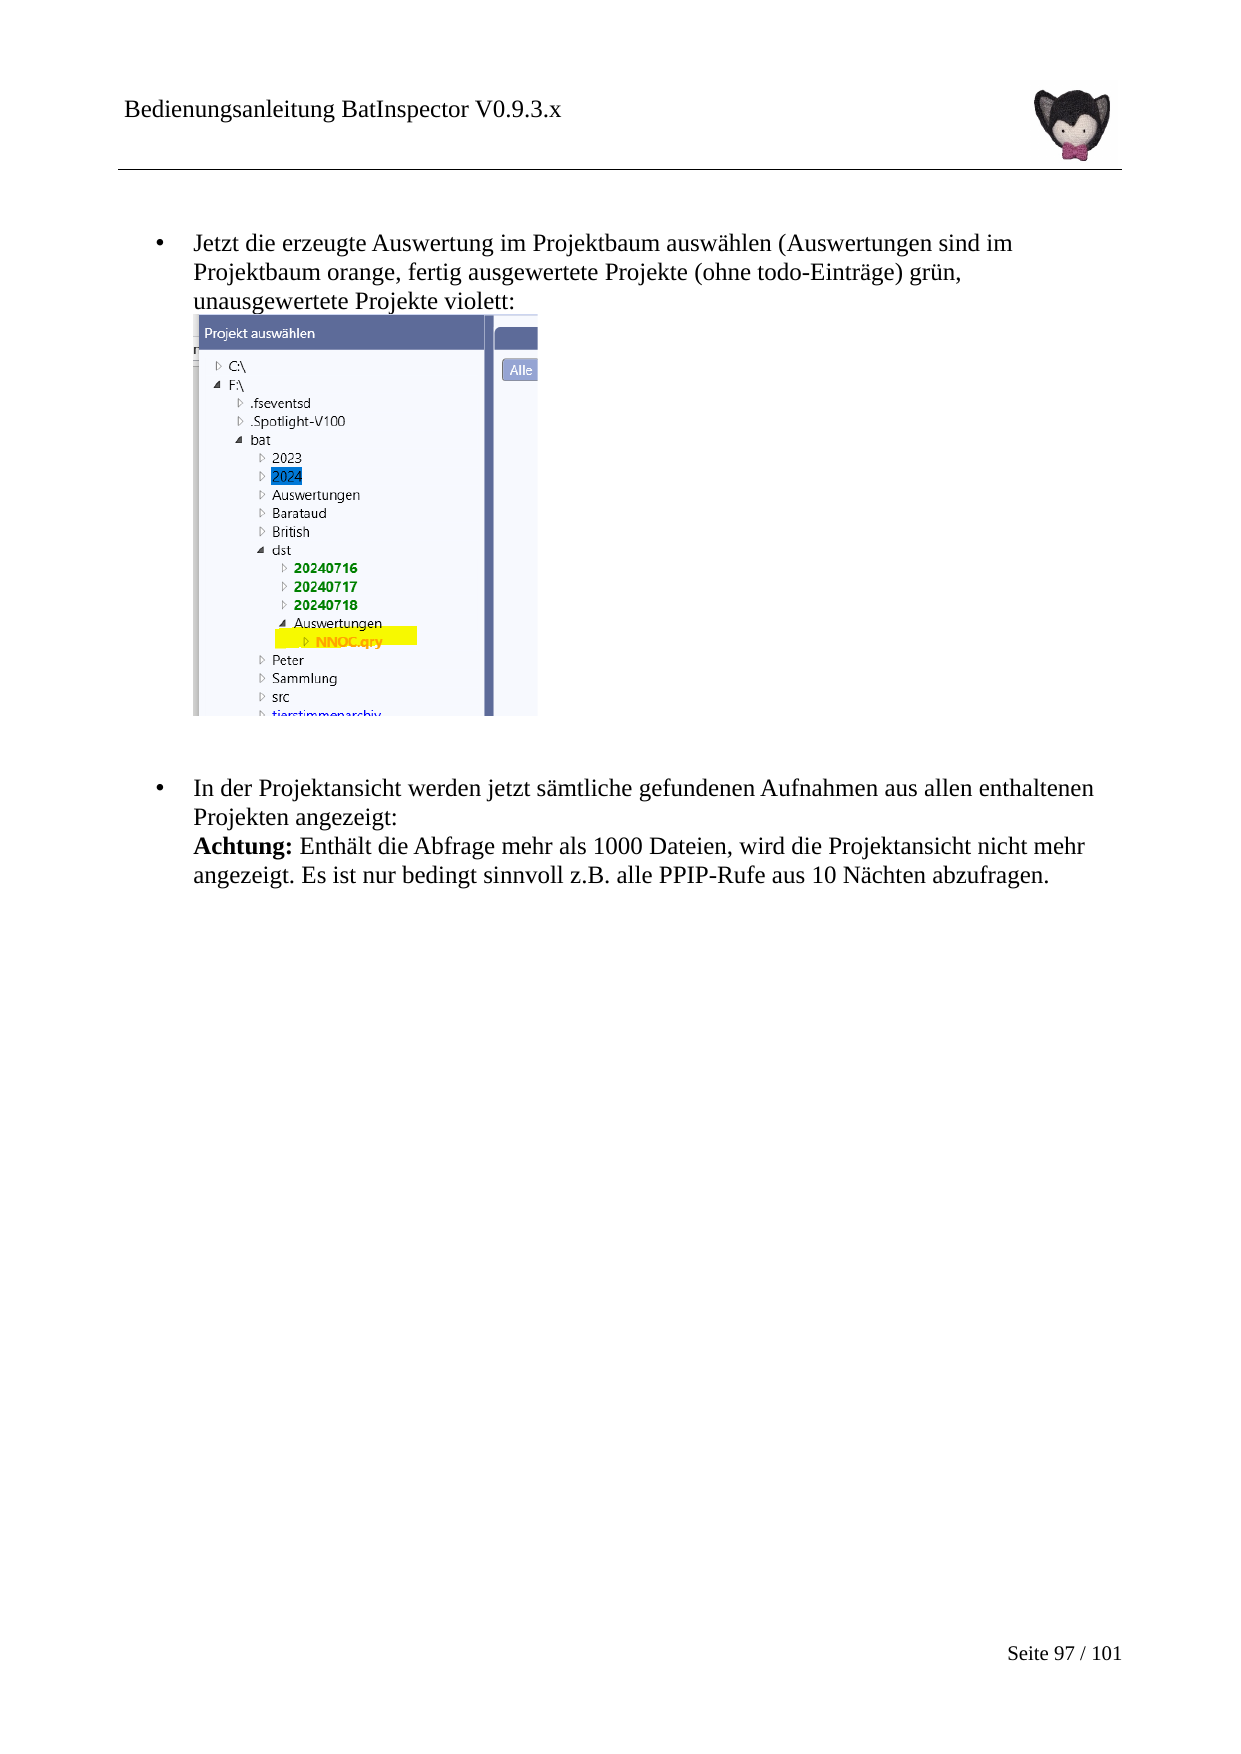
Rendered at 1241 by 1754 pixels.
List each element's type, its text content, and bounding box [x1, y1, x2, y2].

list Jetzt die erzeugte Auswertung im Projektbaum auswählen (Auswertungen sind im Projektbaum orange, fertig ausgewertete Projekte (ohne todo-Einträge) grün, unausgewertete Projekte violett: [156, 228, 1122, 773]
picture [193, 314, 538, 716]
list In der Projektansicht werden jetzt sämtliche gefundenen Aufnahmen aus allen enthaltenen Projekten angezeigt: Achtung: Enthält die Abfrage mehr als 1000 Dateien, wird die Projektansicht nicht mehr angezeigt. Es ist nur bedingt sinnvoll z.B. alle PPIP-Rufe aus 10 Nächten abzufragen. [156, 773, 1122, 888]
picture [1030, 80, 1119, 169]
